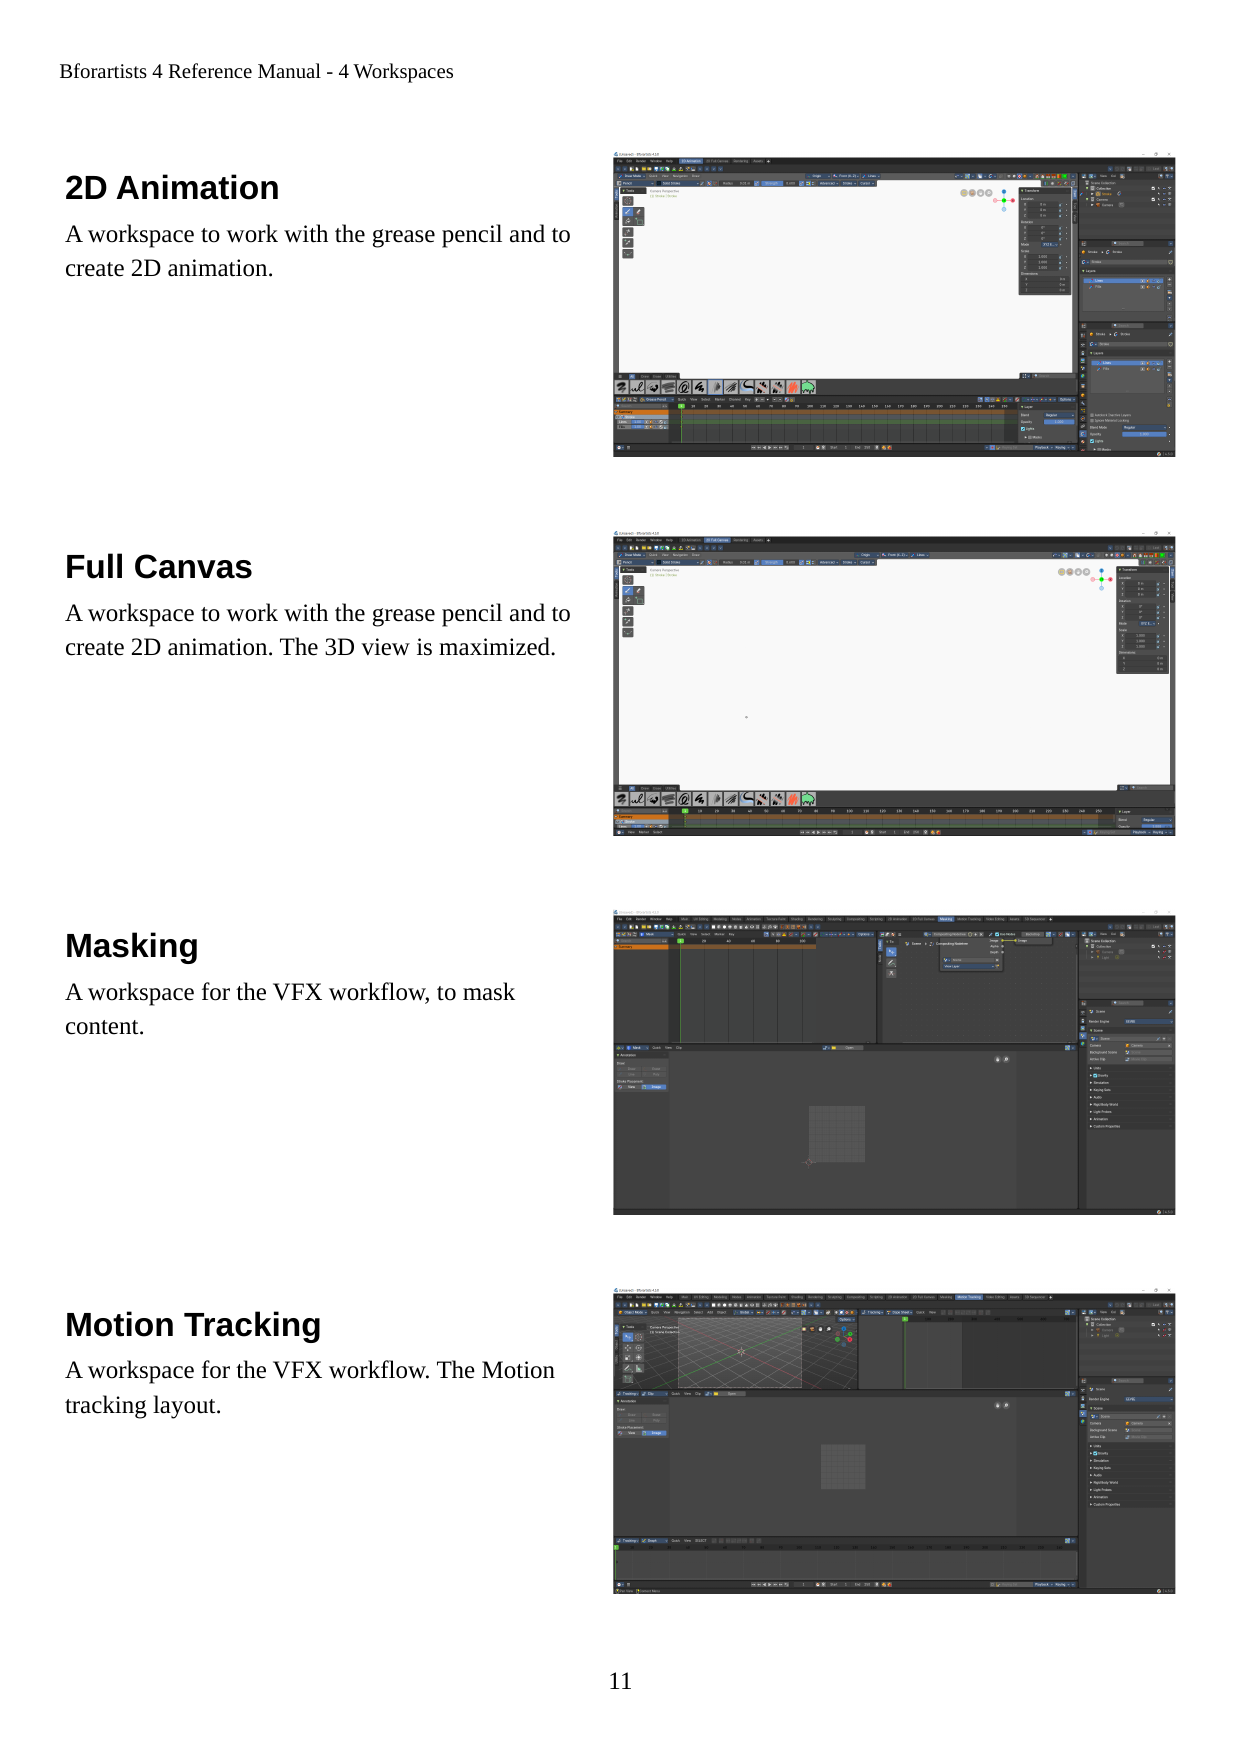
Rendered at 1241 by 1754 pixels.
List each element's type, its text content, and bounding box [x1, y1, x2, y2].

table_header Motion Tracking A workspace for the VFX workflow. The Motion tracking layout. [59, 1278, 596, 1628]
table_header [596, 1278, 1181, 1628]
table_header [596, 141, 1181, 491]
picture [613, 909, 1176, 1215]
table_header 2D Animation A workspace to work with the grease pencil and to create 2D animation. [59, 141, 596, 491]
table_header Masking A workspace for the VFX workflow, to mask content. [59, 899, 596, 1249]
table_header Full Canvas A workspace to work with the grease pencil and to create 2D animation. The 3D view is maximized. [59, 520, 596, 871]
picture [613, 1288, 1176, 1594]
picture [613, 530, 1176, 836]
table_header [596, 520, 1181, 871]
table_header [596, 899, 1181, 1249]
picture [613, 151, 1176, 457]
